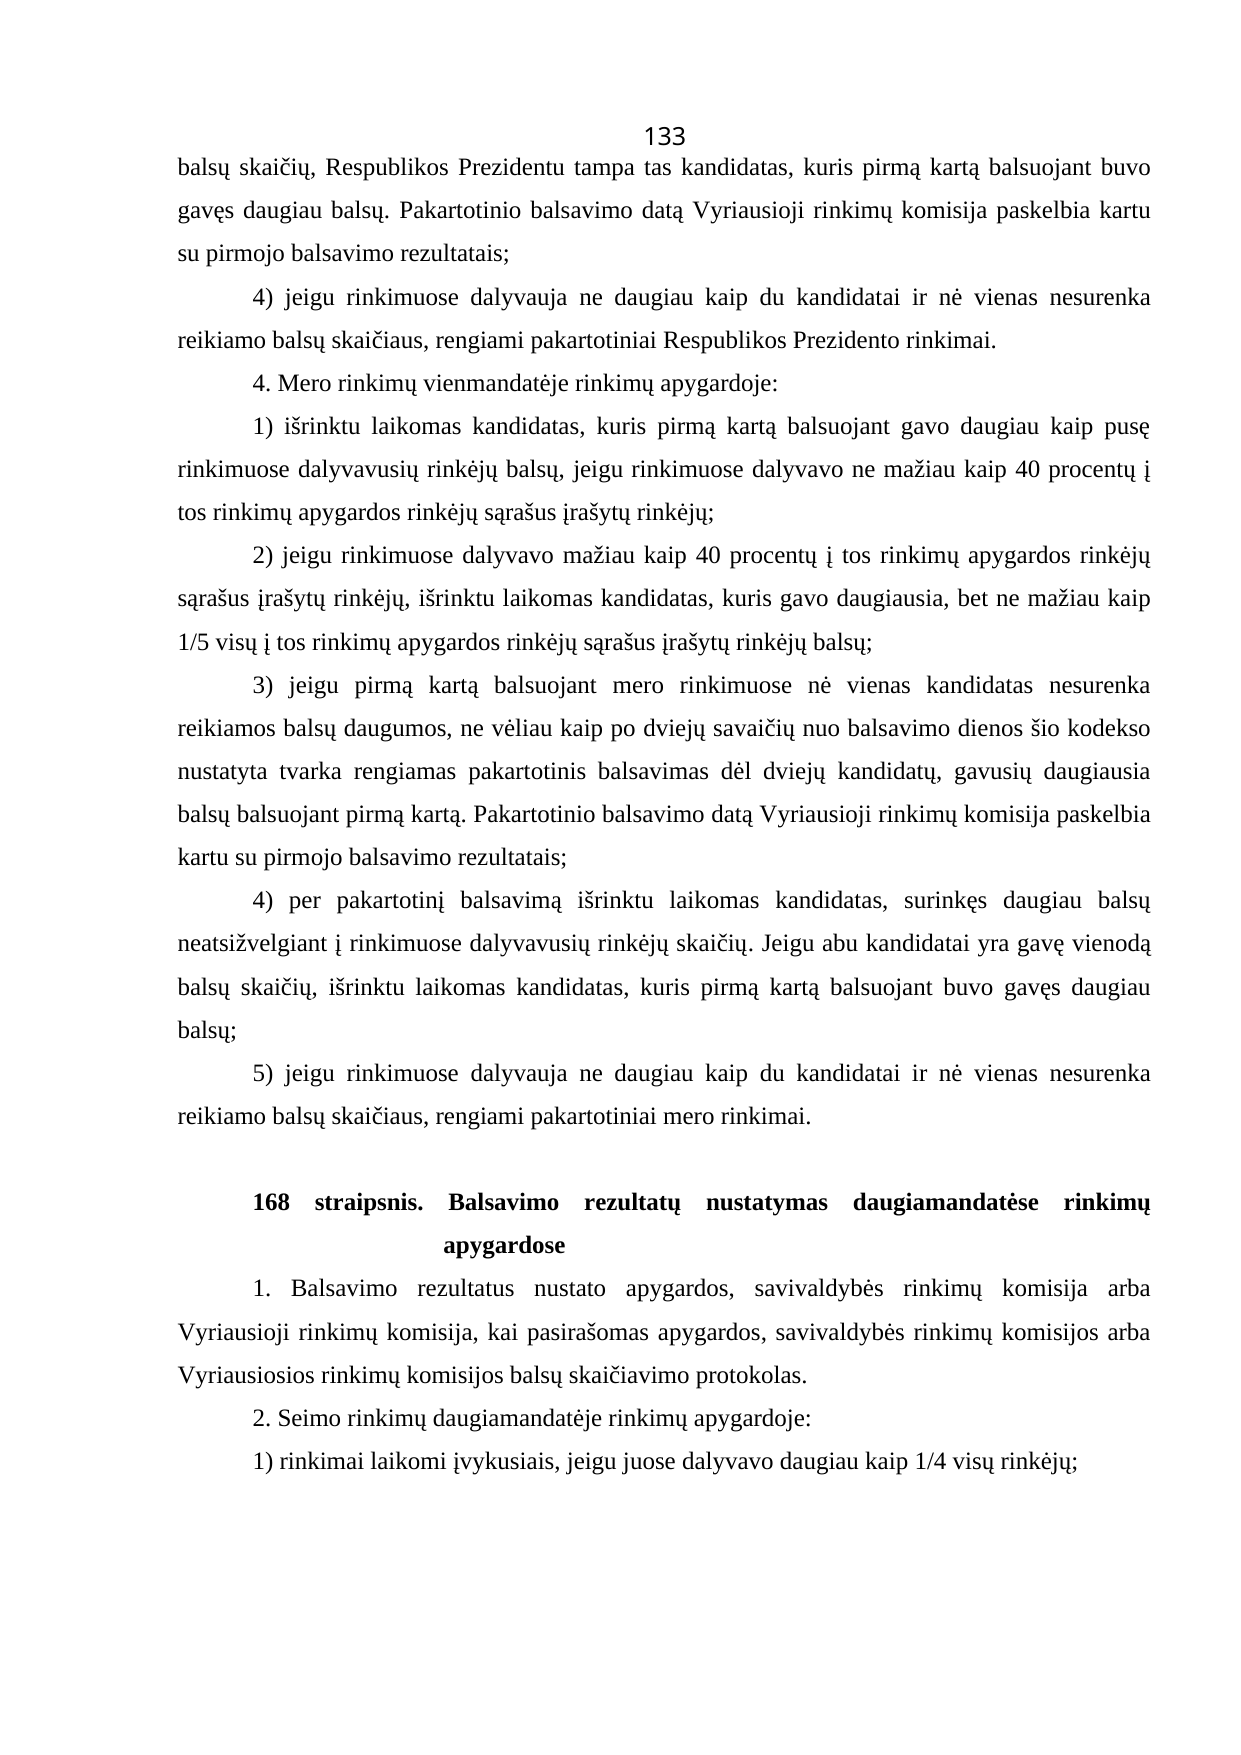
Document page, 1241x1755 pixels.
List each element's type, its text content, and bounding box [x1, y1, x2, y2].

text 1. Balsavimo rezultatus nustato apygardos, savivaldybės rinkimų komisija arba Vyriausioji rinkimų komisija, kai pasirašomas apygardos, savivaldybės rinkimų komisijos arba Vyriausiosios rinkimų komisijos balsų skaičiavimo protokolas. [177, 1273, 1152, 1388]
text 3) jeigu pirmą kartą balsuojant mero rinkimuose nė vienas kandidatas nesurenka reikiamos balsų daugumos, ne vėliau kaip po dviejų savaičių nuo balsavimo dienos šio kodekso nustatyta tvarka rengiamas pakartotinis balsavimas dėl dviejų kandidatų, gavusių daugiausia balsų balsuojant pirmą kartą. Pakartotinio balsavimo datą Vyriausioji rinkimų komisija paskelbia kartu su pirmojo balsavimo rezultatais; [177, 670, 1152, 871]
text 4. Mero rinkimų vienmandatėje rinkimų apygardoje: [177, 368, 1152, 397]
text 4) jeigu rinkimuose dalyvauja ne daugiau kaip du kandidatai ir nė vienas nesurenka reikiamo balsų skaičiaus, rengiami pakartotiniai Respublikos Prezidento rinkimai. [177, 282, 1152, 353]
text 1) rinkimai laikomi įvykusiais, jeigu juose dalyvavo daugiau kaip 1/4 visų rinkėjų; [177, 1446, 1152, 1475]
text 4) per pakartotinį balsavimą išrinktu laikomas kandidatas, surinkęs daugiau balsų neatsižvelgiant į rinkimuose dalyvavusių rinkėjų skaičių. Jeigu abu kandidatai yra gavę vienodą balsų skaičių, išrinktu laikomas kandidatas, kuris pirmą kartą balsuojant buvo gavęs daugiau balsų; [177, 885, 1152, 1043]
text 2) jeigu rinkimuose dalyvavo mažiau kaip 40 procentų į tos rinkimų apygardos rinkėjų sąrašus įrašytų rinkėjų, išrinktu laikomas kandidatas, kuris gavo daugiausia, bet ne mažiau kaip 1/5 visų į tos rinkimų apygardos rinkėjų sąrašus įrašytų rinkėjų balsų; [177, 540, 1152, 655]
text 168 straipsnis. Balsavimo rezultatų nustatymas daugiamandatėse rinkimų apygardose [252, 1187, 1152, 1259]
text balsų skaičių, Respublikos Prezidentu tampa tas kandidatas, kuris pirmą kartą balsuojant buvo gavęs daugiau balsų. Pakartotinio balsavimo datą Vyriausioji rinkimų komisija paskelbia kartu su pirmojo balsavimo rezultatais; [177, 152, 1152, 267]
text 5) jeigu rinkimuose dalyvauja ne daugiau kaip du kandidatai ir nė vienas nesurenka reikiamo balsų skaičiaus, rengiami pakartotiniai mero rinkimai. [177, 1058, 1152, 1130]
text 1) išrinktu laikomas kandidatas, kuris pirmą kartą balsuojant gavo daugiau kaip pusę rinkimuose dalyvavusių rinkėjų balsų, jeigu rinkimuose dalyvavo ne mažiau kaip 40 procentų į tos rinkimų apygardos rinkėjų sąrašus įrašytų rinkėjų; [177, 411, 1152, 526]
text 2. Seimo rinkimų daugiamandatėje rinkimų apygardoje: [177, 1403, 1152, 1432]
